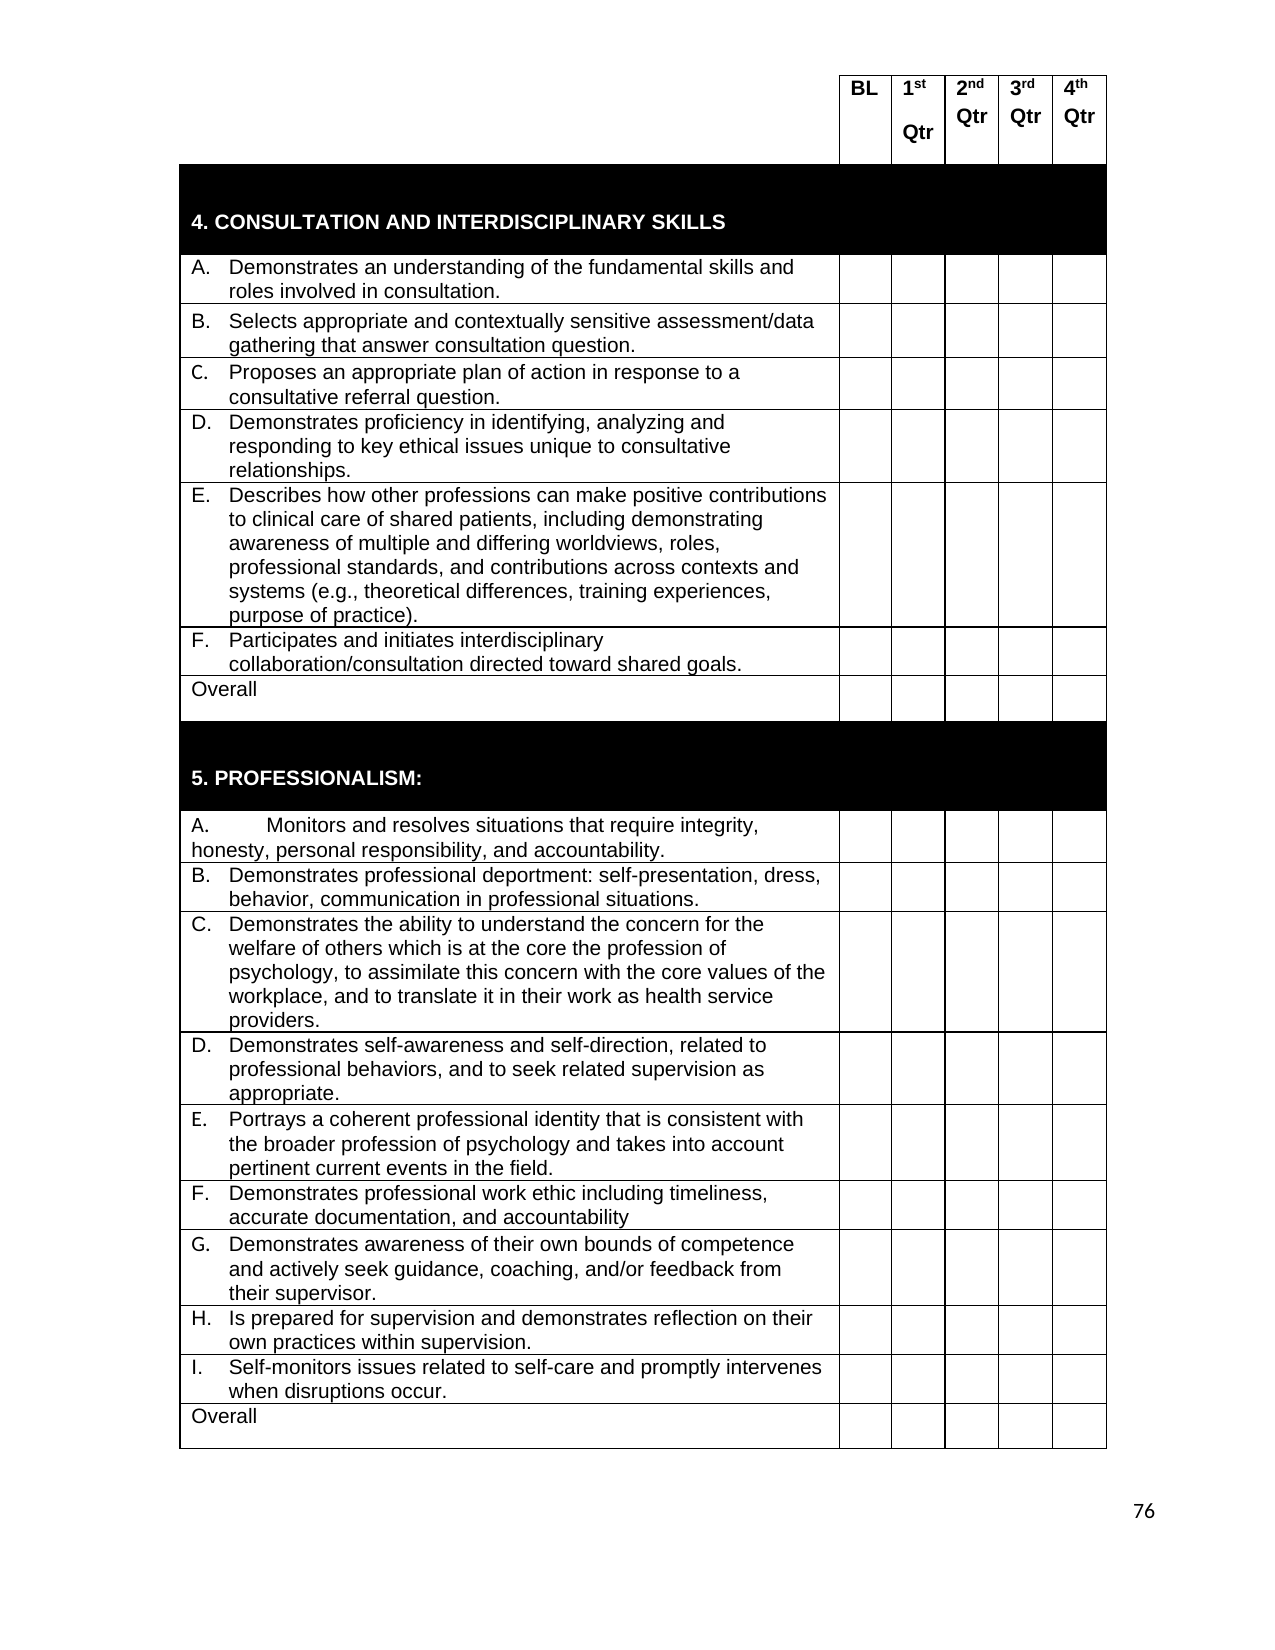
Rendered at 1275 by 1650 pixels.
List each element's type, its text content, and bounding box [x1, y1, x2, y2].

table_cell [840, 1306, 891, 1353]
table_header 1st Qtr [892, 76, 944, 164]
table_cell [840, 1105, 891, 1180]
table_cell [840, 1404, 891, 1448]
table_cell [840, 1181, 891, 1229]
table_cell [892, 676, 944, 721]
table_cell [1053, 1033, 1106, 1104]
table_cell [1053, 676, 1106, 721]
table_cell [999, 304, 1052, 357]
table_cell [999, 676, 1052, 721]
table_cell [892, 255, 944, 303]
table_cell Demonstrates the ability to understand the concern for the welfare of others which is at the core the profession of psychology, to assimilate this concern with the core values of the workplace, and to translate it in their work as health service providers. [181, 912, 839, 1031]
table_cell [840, 165, 891, 254]
table_cell Monitors and resolves situations that require integrity, honesty, personal responsibility, and accountability. [181, 811, 839, 862]
table_cell [1053, 1230, 1106, 1304]
table_cell Demonstrates professional deportment: self-presentation, dress, behavior, communication in professional situations. [181, 863, 839, 911]
table_cell [1053, 628, 1106, 675]
table_cell [892, 1404, 944, 1448]
table_cell [999, 863, 1052, 911]
table_cell [840, 1355, 891, 1402]
table_cell Demonstrates an understanding of the fundamental skills and roles involved in consultation. [181, 255, 839, 303]
table_cell [892, 483, 944, 626]
table_cell [892, 1181, 944, 1229]
table_cell [892, 1105, 944, 1180]
table_cell [946, 863, 998, 911]
table_cell [999, 165, 1052, 254]
table_cell [999, 1105, 1052, 1180]
table_header 2nd Qtr [946, 76, 998, 164]
table_cell [946, 1181, 998, 1229]
table_cell 4. CONSULTATION AND INTERDISCIPLINARY SKILLS [181, 165, 839, 254]
table_cell [840, 410, 891, 482]
table_cell [1053, 1181, 1106, 1229]
table_cell [892, 1033, 944, 1104]
table_cell [1053, 912, 1106, 1031]
table_cell [999, 410, 1052, 482]
table_cell [999, 628, 1052, 675]
table_cell [946, 410, 998, 482]
table_cell [999, 358, 1052, 409]
table_cell [999, 1355, 1052, 1402]
table_cell Demonstrates self-awareness and self-direction, related to professional behaviors, and to seek related supervision as appropriate. [181, 1033, 839, 1104]
table_cell [892, 811, 944, 862]
table_cell [840, 358, 891, 409]
table_cell [946, 1230, 998, 1304]
table_cell [892, 628, 944, 675]
table_header 3rd Qtr [999, 76, 1052, 164]
table_cell [892, 304, 944, 357]
table_cell [892, 1230, 944, 1304]
table_cell Participates and initiates interdisciplinary collaboration/consultation directed toward shared goals. [181, 628, 839, 675]
table_cell [1053, 358, 1106, 409]
table_cell [999, 722, 1052, 810]
table_cell [946, 255, 998, 303]
table_cell [1053, 255, 1106, 303]
table_cell [892, 1355, 944, 1402]
table_cell [1053, 1404, 1106, 1448]
table_cell [1053, 483, 1106, 626]
table_cell Is prepared for supervision and demonstrates reflection on their own practices within supervision. [181, 1306, 839, 1353]
table_cell [946, 1355, 998, 1402]
table_cell [946, 722, 998, 810]
table_header [180, 75, 839, 164]
table_cell Overall [181, 1404, 839, 1448]
table_header 4th Qtr [1053, 76, 1106, 164]
table_cell 5. PROFESSIONALISM: [181, 722, 839, 810]
table_cell [892, 1306, 944, 1353]
table_cell [999, 1404, 1052, 1448]
table_cell [840, 722, 891, 810]
table_cell [1053, 165, 1106, 254]
table_cell Demonstrates awareness of their own bounds of competence and actively seek guidance, coaching, and/or feedback from their supervisor. [181, 1230, 839, 1304]
table_cell [840, 811, 891, 862]
table_header BL [840, 76, 891, 164]
table_cell [840, 483, 891, 626]
table_cell [1053, 1306, 1106, 1353]
table_cell [999, 811, 1052, 862]
table_cell [840, 863, 891, 911]
table_cell [946, 1404, 998, 1448]
table_cell [840, 1033, 891, 1104]
table_cell [999, 912, 1052, 1031]
table_cell [999, 1181, 1052, 1229]
table_cell [892, 410, 944, 482]
table_cell Demonstrates professional work ethic including timeliness, accurate documentation, and accountability [181, 1181, 839, 1229]
table_cell Proposes an appropriate plan of action in response to a consultative referral question. [181, 358, 839, 409]
table_cell [1053, 304, 1106, 357]
table_cell [946, 628, 998, 675]
table_cell Describes how other professions can make positive contributions to clinical care of shared patients, including demonstrating awareness of multiple and differing worldviews, roles, professional standards, and contributions across contexts and systems (e.g., theoretical differences, training experiences, purpose of practice). [181, 483, 839, 626]
table_cell [946, 811, 998, 862]
table_cell [1053, 1355, 1106, 1402]
table_cell [946, 358, 998, 409]
table_cell [840, 912, 891, 1031]
table_cell [892, 165, 944, 254]
table_cell Self-monitors issues related to self-care and promptly intervenes when disruptions occur. [181, 1355, 839, 1402]
table_cell [892, 863, 944, 911]
table_cell [1053, 722, 1106, 810]
table_cell [946, 676, 998, 721]
table_cell [999, 483, 1052, 626]
table_cell [1053, 410, 1106, 482]
table_cell [840, 676, 891, 721]
table_cell [1053, 863, 1106, 911]
table_cell [946, 165, 998, 254]
table_cell Portrays a coherent professional identity that is consistent with the broader profession of psychology and takes into account pertinent current events in the field. [181, 1105, 839, 1180]
table_cell [946, 483, 998, 626]
table_cell [840, 1230, 891, 1304]
table_cell [999, 255, 1052, 303]
table_cell [946, 1306, 998, 1353]
table_cell [892, 722, 944, 810]
table_cell [1053, 1105, 1106, 1180]
table_cell [840, 628, 891, 675]
table_cell [946, 912, 998, 1031]
table_cell [946, 304, 998, 357]
table_cell [840, 304, 891, 357]
table_cell [1053, 811, 1106, 862]
table_cell [946, 1033, 998, 1104]
table_cell [999, 1230, 1052, 1304]
table_cell Demonstrates proficiency in identifying, analyzing and responding to key ethical issues unique to consultative relationships. [181, 410, 839, 482]
table_cell [892, 912, 944, 1031]
table_cell [892, 358, 944, 409]
table_cell [840, 255, 891, 303]
table_cell [946, 1105, 998, 1180]
table_cell [999, 1306, 1052, 1353]
table_cell Overall [181, 676, 839, 721]
table_cell Selects appropriate and contextually sensitive assessment/data gathering that answer consultation question. [181, 304, 839, 357]
table_cell [999, 1033, 1052, 1104]
